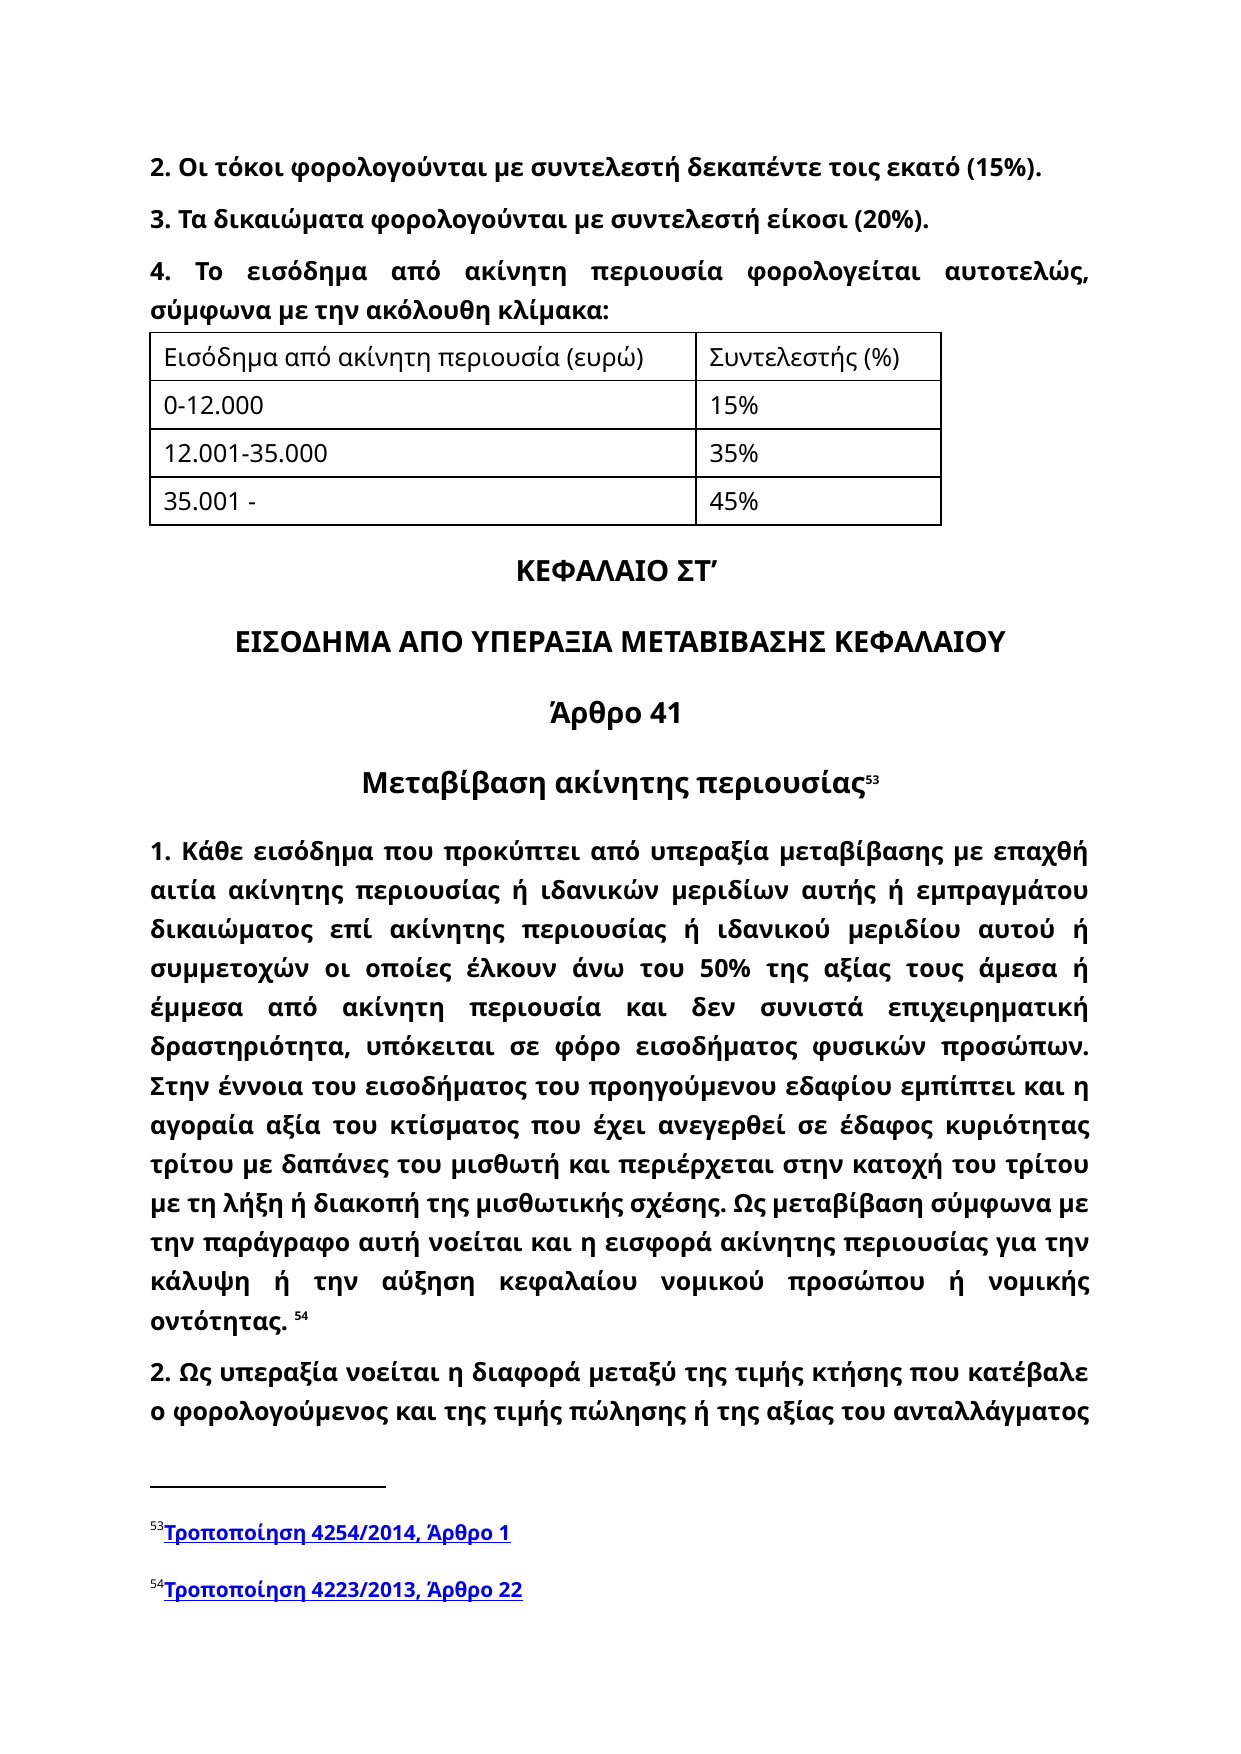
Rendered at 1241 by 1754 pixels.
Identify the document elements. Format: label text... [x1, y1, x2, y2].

text 2. Ως υπεραξία νοείται η διαφορά μεταξύ της τιμής κτήσης που κατέβαλε ο φορολογούμενος και της τιμής πώλησης ή της αξίας του ανταλλάγματος [150, 1355, 1090, 1428]
subtitle ΚΕΦΑΛΑΙΟ ΣΤ’ [150, 551, 1090, 590]
table_cell 0-12.000 [151, 381, 695, 428]
subtitle Άρθρο 41 [150, 692, 1090, 732]
table_header Συντελεστής (%) [697, 333, 940, 380]
subtitle Μεταβίβαση ακίνητης περιουσίας [150, 763, 1090, 802]
subtitle ΕΙΣΟΔΗΜΑ ΑΠΟ ΥΠΕΡΑΞΙΑ ΜΕΤΑΒΙΒΑΣΗΣ ΚΕΦΑΛΑΙΟΥ [150, 621, 1090, 661]
text 4. Το εισόδημα από ακίνητη περιουσία φορολογείται αυτοτελώς, σύμφωνα με την ακόλουθη κλίμακα: [150, 253, 1090, 327]
table_cell 15% [697, 381, 940, 428]
table_cell 35.001 - [151, 478, 695, 524]
text 2. Οι τόκοι φορολογούνται με συντελεστή δεκαπέντε τοις εκατό (15%). [150, 150, 1090, 184]
table_cell 12.001-35.000 [151, 430, 695, 476]
text Τροποποίηση 4254/2014, Άρθρο 1 [150, 1518, 1090, 1546]
text 1. Κάθε εισόδημα που προκύπτει από υπεραξία μεταβίβασης με επαχθή αιτία ακίνητης περιουσίας ή ιδανικών μεριδίων αυτής ή εμπραγμάτου δικαιώματος επί ακίνητης περιουσίας ή ιδανικού μεριδίου αυτού ή συμμετοχών οι οποίες έλκουν άνω του 50% της αξίας τους άμεσα ή έμμεσα από ακίνητη περιουσία και δεν συνιστά επιχειρηματική δραστηριότητα, υπόκειται σε φόρο εισοδήματος φυσικών προσώπων. Στην έννοια του εισοδήματος του προηγούμενου εδαφίου εμπίπτει και η αγοραία αξία του κτίσματος που έχει ανεγερθεί σε έδαφος κυριότητας τρίτου με δαπάνες του μισθωτή και περιέρχεται στην κατοχή του τρίτου με τη λήξη ή διακοπή της μισθωτικής σχέσης. Ως μεταβίβαση σύμφωνα με την παράγραφο αυτή νοείται και η εισφορά ακίνητης περιουσίας για την κάλυψη ή την αύξηση κεφαλαίου νομικού προσώπου ή νομικής οντότητας. [150, 833, 1090, 1337]
text Τροποποίηση 4223/2013, Άρθρο 22 [150, 1576, 1090, 1604]
table_cell 35% [697, 430, 940, 476]
text 3. Τα δικαιώματα φορολογούνται με συντελεστή είκοσι (20%). [150, 202, 1090, 236]
table_cell 45% [697, 478, 940, 524]
table_header Εισόδημα από ακίνητη περιουσία (ευρώ) [151, 333, 695, 380]
